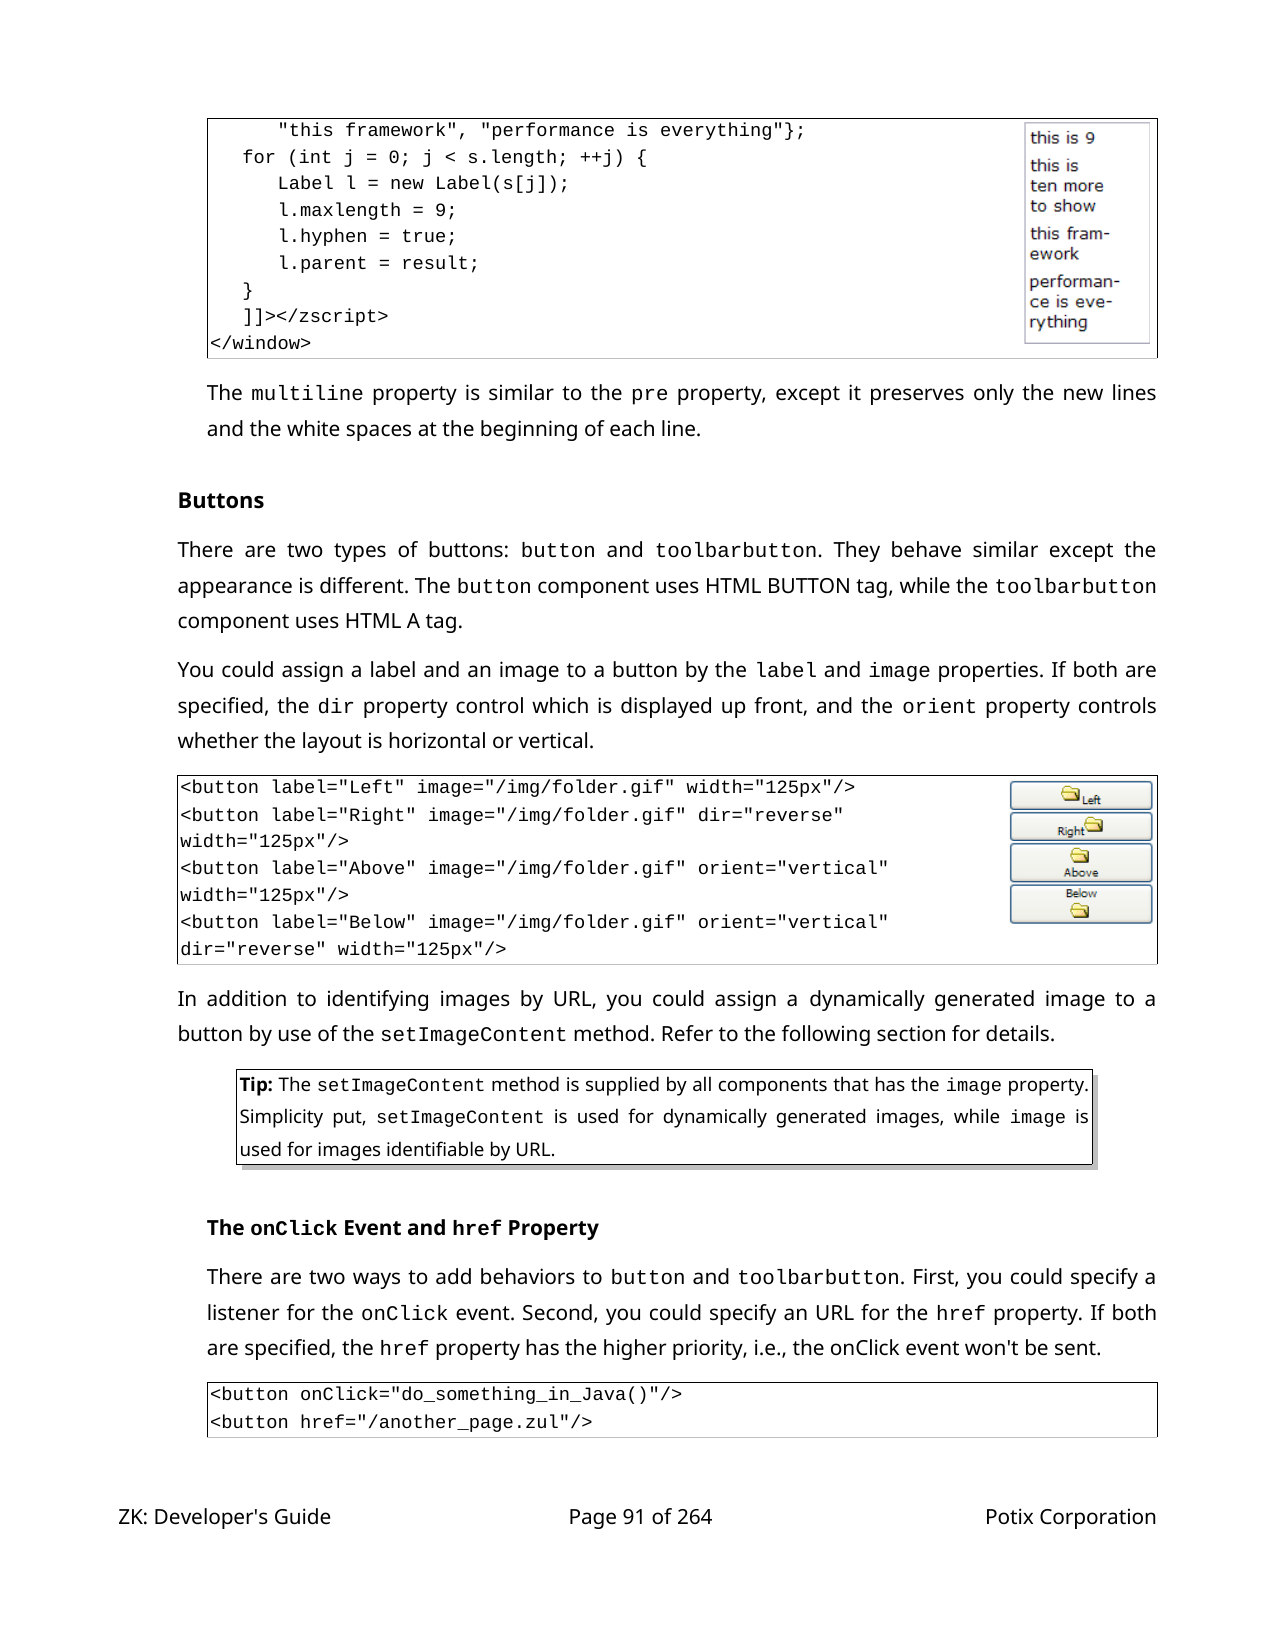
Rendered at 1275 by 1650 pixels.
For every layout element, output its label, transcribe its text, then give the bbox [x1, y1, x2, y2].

text Tip: The setImageContent method is supplied by all components that has the image property. Simplicity put, setImageContent is used for dynamically generated images, while image is used for images identifiable by URL. [237, 1070, 1092, 1164]
text There are two types of buttons: button and toolbarbutton. They behave similar except the appearance is different. The button component uses HTML BUTTON tag, while the toolbarbutton component uses HTML A tag. [177, 535, 1157, 635]
picture [1008, 779, 1156, 926]
text <button href="/another_page.zul"/> [208, 1409, 1157, 1437]
text <button label="Below" image="/img/folder.gif" orient="vertical" dir="reverse" width="125px"/> [178, 910, 1157, 964]
text <button onClick="do_something_in_Java()"/> [208, 1383, 1157, 1407]
subtitle The onClick Event and href Property [207, 1213, 1157, 1241]
text You could assign a label and an image to a button by the label and image properties. If both are specified, the dir property control which is displayed up front, and the orient property controls whether the layout is horizontal or vertical. [177, 655, 1157, 754]
picture [1022, 122, 1150, 344]
text <button label="Right" image="/img/folder.gif" dir="reverse" width="125px"/> [178, 802, 1008, 853]
subtitle Buttons [177, 485, 1157, 515]
text The multiline property is similar to the pre property, except it preserves only the new lines and the white spaces at the beginning of each line. [207, 378, 1157, 442]
text <button label="Above" image="/img/folder.gif" orient="vertical" width="125px"/> [178, 856, 1008, 907]
text <button label="Left" image="/img/folder.gif" width="125px"/> [178, 776, 1157, 799]
text In addition to identifying images by URL, you could assign a dynamically generated image to a button by use of the setImageContent method. Refer to the following section for details. [177, 984, 1157, 1048]
text "this framework", "performance is everything"}; for (int j = 0; j < s.length; ++j) { Label l = new Label(s[j]); l.maxlength = 9; l.hyphen = true; l.parent = result; } ]]></zscript> </window> [208, 119, 1157, 358]
text There are two ways to add behaviors to button and toolbarbutton. First, you could specify a listener for the onClick event. Second, you could specify an URL for the href property. If both are specified, the href property has the higher priority, i.e., the onClick event won't be sent. [207, 1262, 1157, 1362]
